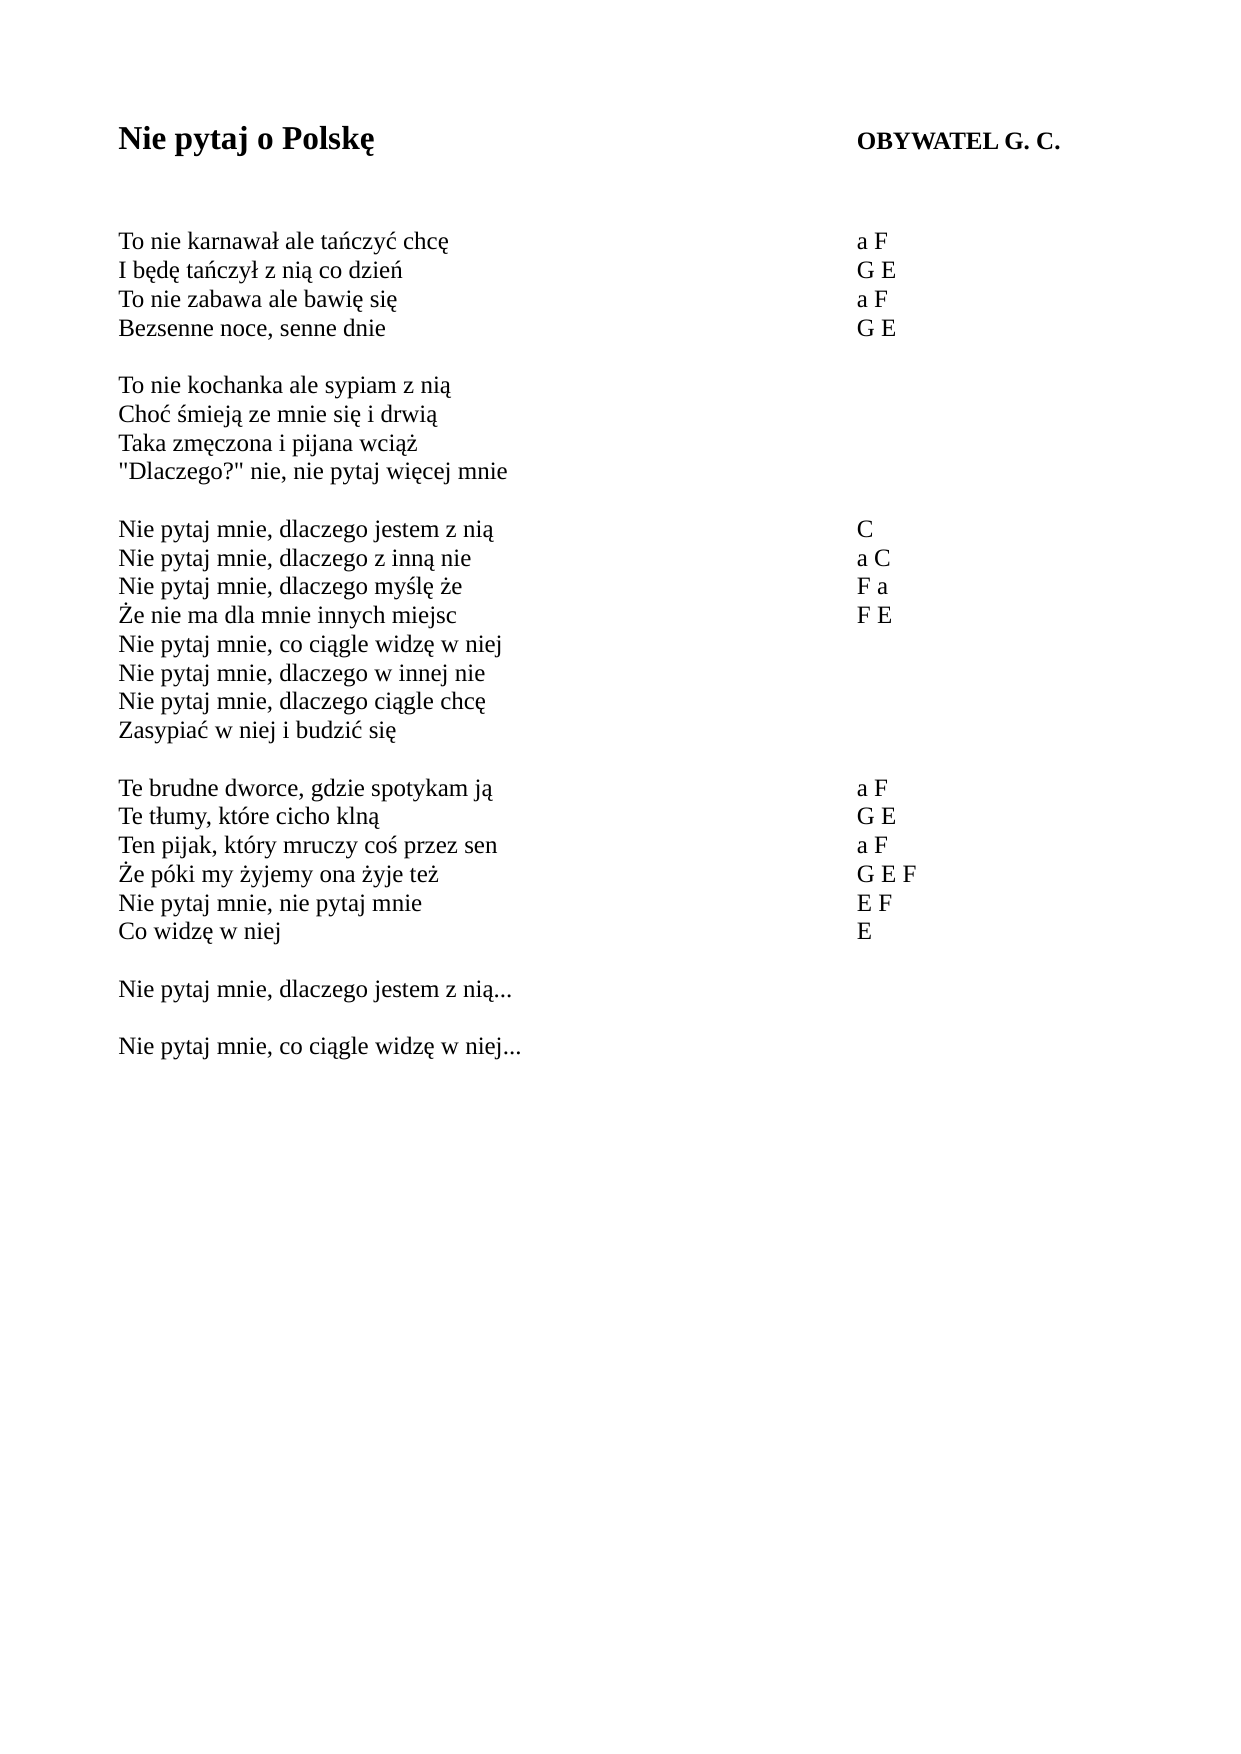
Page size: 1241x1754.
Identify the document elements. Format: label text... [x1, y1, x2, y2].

subtitle Nie pytaj o Polskę OBYWATEL G. C. [118, 118, 1122, 156]
text Choć śmieją ze mnie się i drwią [118, 399, 1122, 428]
text Że póki my żyjemy ona żyje też G E F [118, 859, 1122, 888]
text Nie pytaj mnie, co ciągle widzę w niej... [118, 1031, 1122, 1060]
text Nie pytaj mnie, dlaczego jestem z nią C [118, 514, 1122, 543]
text Nie pytaj mnie, dlaczego ciągle chcę [118, 686, 1122, 715]
text Nie pytaj mnie, co ciągle widzę w niej [118, 629, 1122, 658]
text Te tłumy, które cicho klną G E [118, 801, 1122, 830]
text Nie pytaj mnie, dlaczego w innej nie [118, 658, 1122, 686]
text To nie karnawał ale tańczyć chcę a F [118, 226, 1122, 255]
text Taka zmęczona i pijana wciąż [118, 428, 1122, 456]
text Ten pijak, który mruczy coś przez sen a F [118, 830, 1122, 859]
text Te brudne dworce, gdzie spotykam ją a F [118, 773, 1122, 801]
text To nie zabawa ale bawię się a F [118, 284, 1122, 313]
text Nie pytaj mnie, dlaczego myślę że F a [118, 571, 1122, 600]
text Że nie ma dla mnie innych miejsc F E [118, 600, 1122, 629]
text "Dlaczego?" nie, nie pytaj więcej mnie [118, 456, 1122, 485]
text Nie pytaj mnie, dlaczego z inną nie a C [118, 543, 1122, 571]
text Bezsenne noce, senne dnie G E [118, 313, 1122, 341]
text I będę tańczył z nią co dzień G E [118, 255, 1122, 284]
text Co widzę w niej E [118, 916, 1122, 945]
text Nie pytaj mnie, dlaczego jestem z nią... [118, 974, 1122, 1003]
text Nie pytaj mnie, nie pytaj mnie E F [118, 888, 1122, 916]
text Zasypiać w niej i budzić się [118, 715, 1122, 744]
text To nie kochanka ale sypiam z nią [118, 370, 1122, 399]
